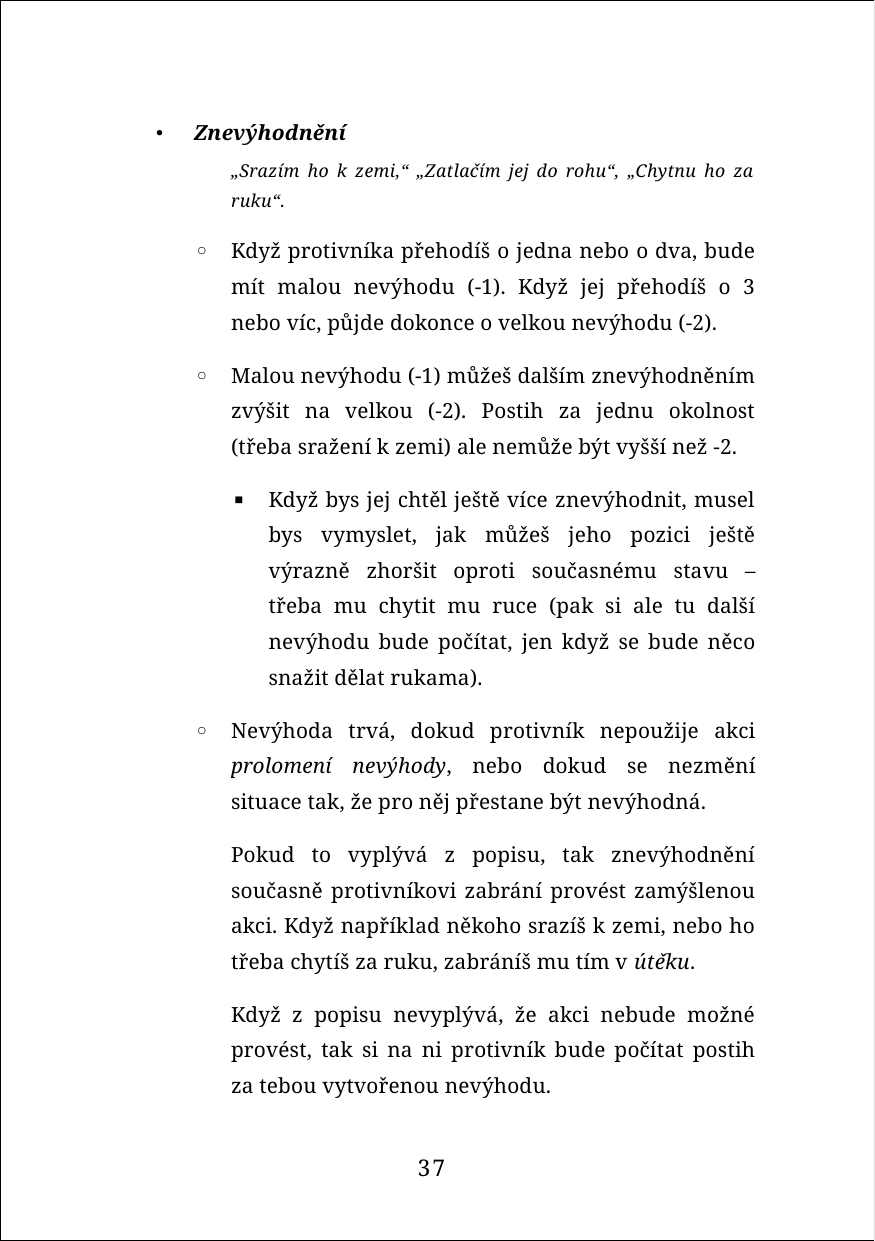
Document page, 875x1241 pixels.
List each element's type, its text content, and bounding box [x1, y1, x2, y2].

list Pokud to vyplývá z popisu, tak znevýhodnění současně protivníkovi zabrání provést zamýšlenou akci. Když například někoho srazíš k zemi, nebo ho třeba chytíš za ruku, zabráníš mu tím v útěku. [193, 840, 756, 975]
list Nevýhoda trvá, dokud protivník nepoužije akci prolomení nevýhody, nebo dokud se nezmění situace tak, že pro něj přestane být nevýhodná. [193, 716, 756, 815]
list Když bys jej chtěl ještě více znevýhodnit, musel bys vymyslet, jak můžeš jeho pozici ještě výrazně zhoršit oproti současnému stavu – třeba mu chytit mu ruce (pak si ale tu další nevýhodu bude počítat, jen když se bude něco snažit dělat rukama). [231, 485, 756, 691]
list Malou nevýhodu (-1) můžeš dalším znevýhodněním zvýšit na velkou (-2). Postih za jednu okolnost (třeba sražení k zemi) ale nemůže být vyšší než -2. [193, 361, 756, 460]
list Když protivníka přehodíš o jedna nebo o dva, bude mít malou nevýhodu (-1). Když jej přehodíš o 3 nebo víc, půjde dokonce o velkou nevýhodu (-2). [193, 237, 756, 336]
list Když z popisu nevyplývá, že akci nebude možné provést, tak si na ni protivník bude počítat postih za tebou vytvořenou nevýhodu. [193, 1000, 756, 1099]
subtitle Znevýhodnění [156, 118, 756, 147]
list „Srazím ho k zemi,“ „Zatlačím jej do rohu“, „Chytnu ho za ruku“. [193, 158, 756, 213]
